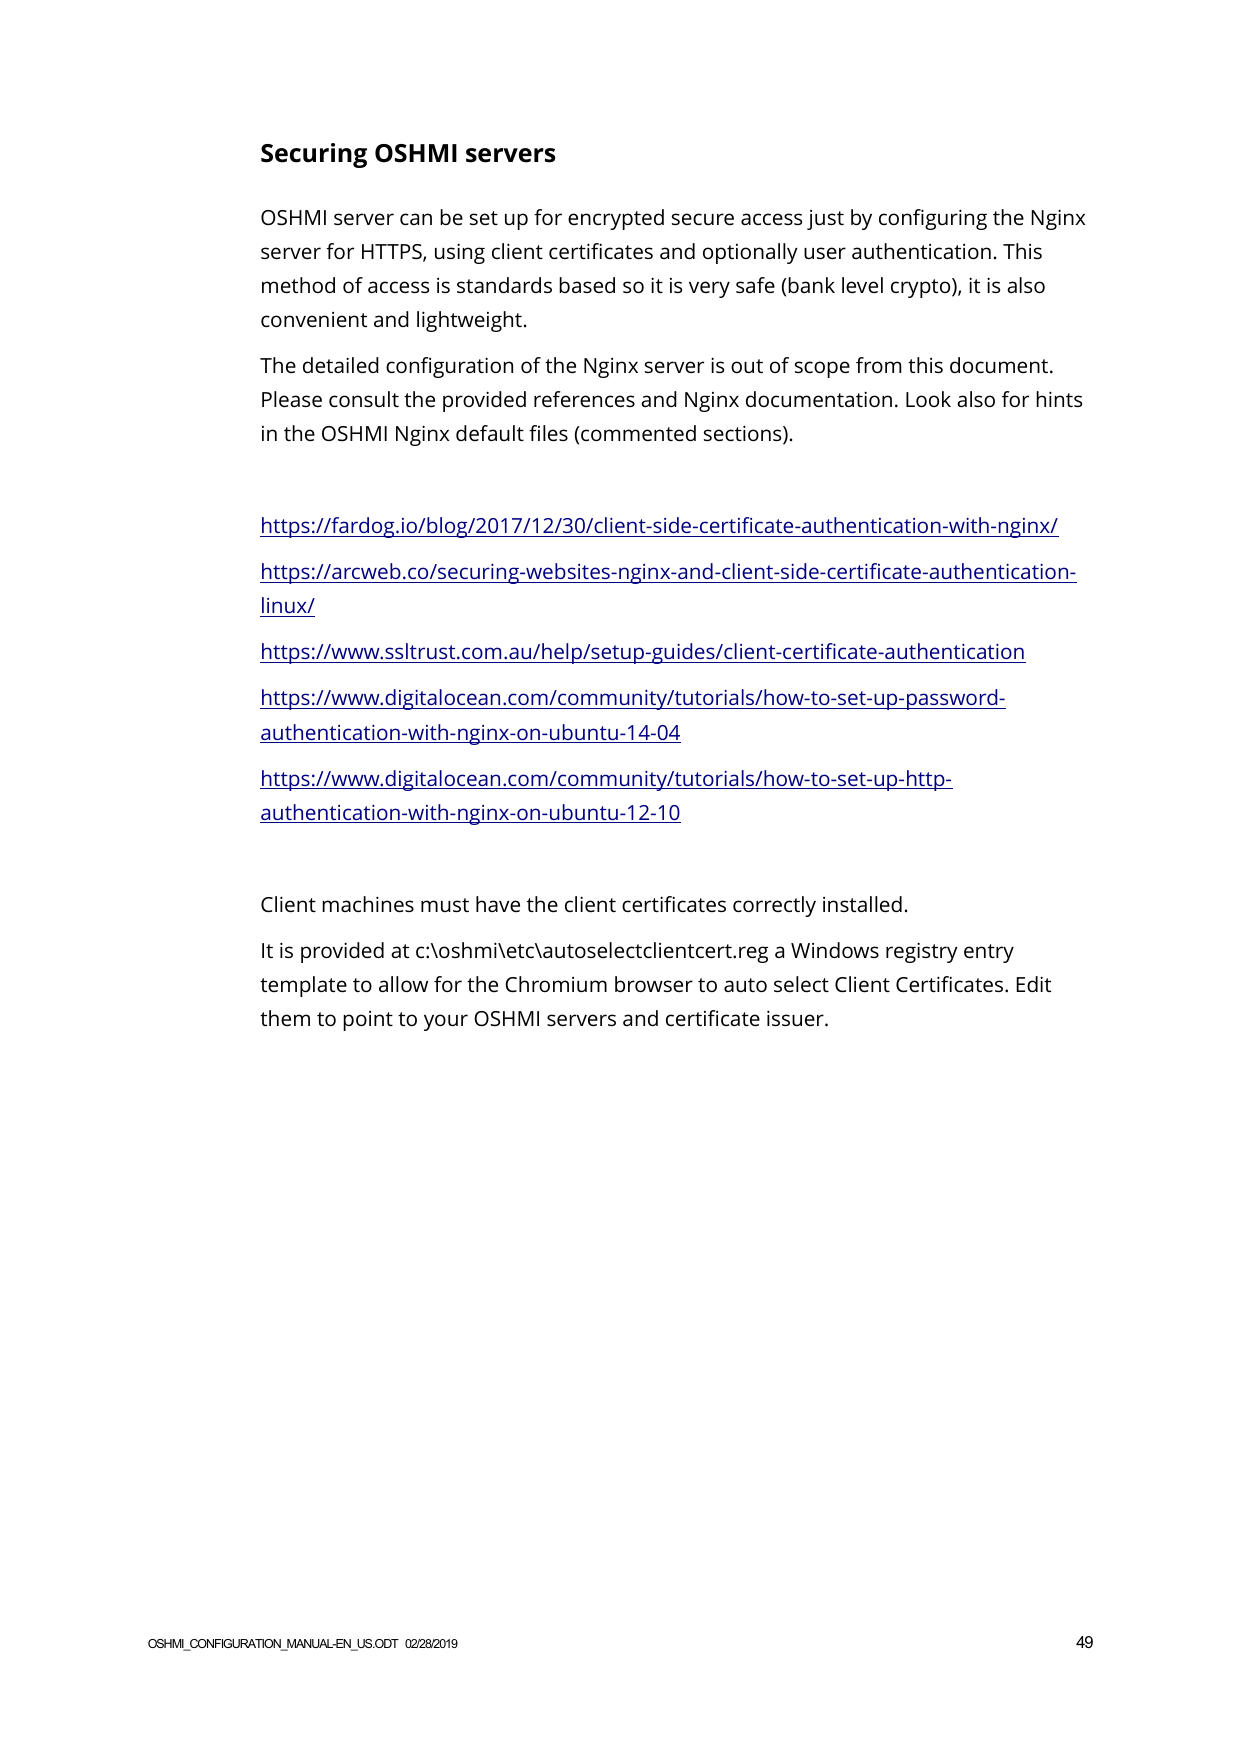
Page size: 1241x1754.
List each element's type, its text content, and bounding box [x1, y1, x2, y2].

text https://www.ssltrust.com.au/help/setup-guides/client-certificate-authentication [260, 637, 1093, 666]
text It is provided at c:\oshmi\etc\autoselectclientcert.reg a Windows registry entry template to allow for the Chromium browser to auto select Client Certificates. Edit them to point to your OSHMI servers and certificate issuer. [260, 936, 1093, 1032]
text https://arcweb.co/securing-websites-nginx-and-client-side-certificate-authentication-linux/ [260, 557, 1093, 620]
text https://www.digitalocean.com/community/tutorials/how-to-set-up-password-authentication-with-nginx-on-ubuntu-14-04 [260, 683, 1093, 746]
text https://www.digitalocean.com/community/tutorials/how-to-set-up-http-authentication-with-nginx-on-ubuntu-12-10 [260, 764, 1093, 826]
subtitle Securing OSHMI servers [260, 136, 1093, 170]
text OSHMI server can be set up for encrypted secure access just by configuring the Nginx server for HTTPS, using client certificates and optionally user authentication. This method of access is standards based so it is very safe (bank level crypto), it is also convenient and lightweight. [260, 203, 1093, 333]
text https://fardog.io/blog/2017/12/30/client-side-certificate-authentication-with-nginx/ [260, 511, 1093, 540]
text Client machines must have the client certificates correctly installed. [260, 890, 1093, 918]
text The detailed configuration of the Nginx server is out of scope from this document. Please consult the provided references and Nginx documentation. Look also for hints in the OSHMI Nginx default files (commented sections). [260, 351, 1093, 448]
